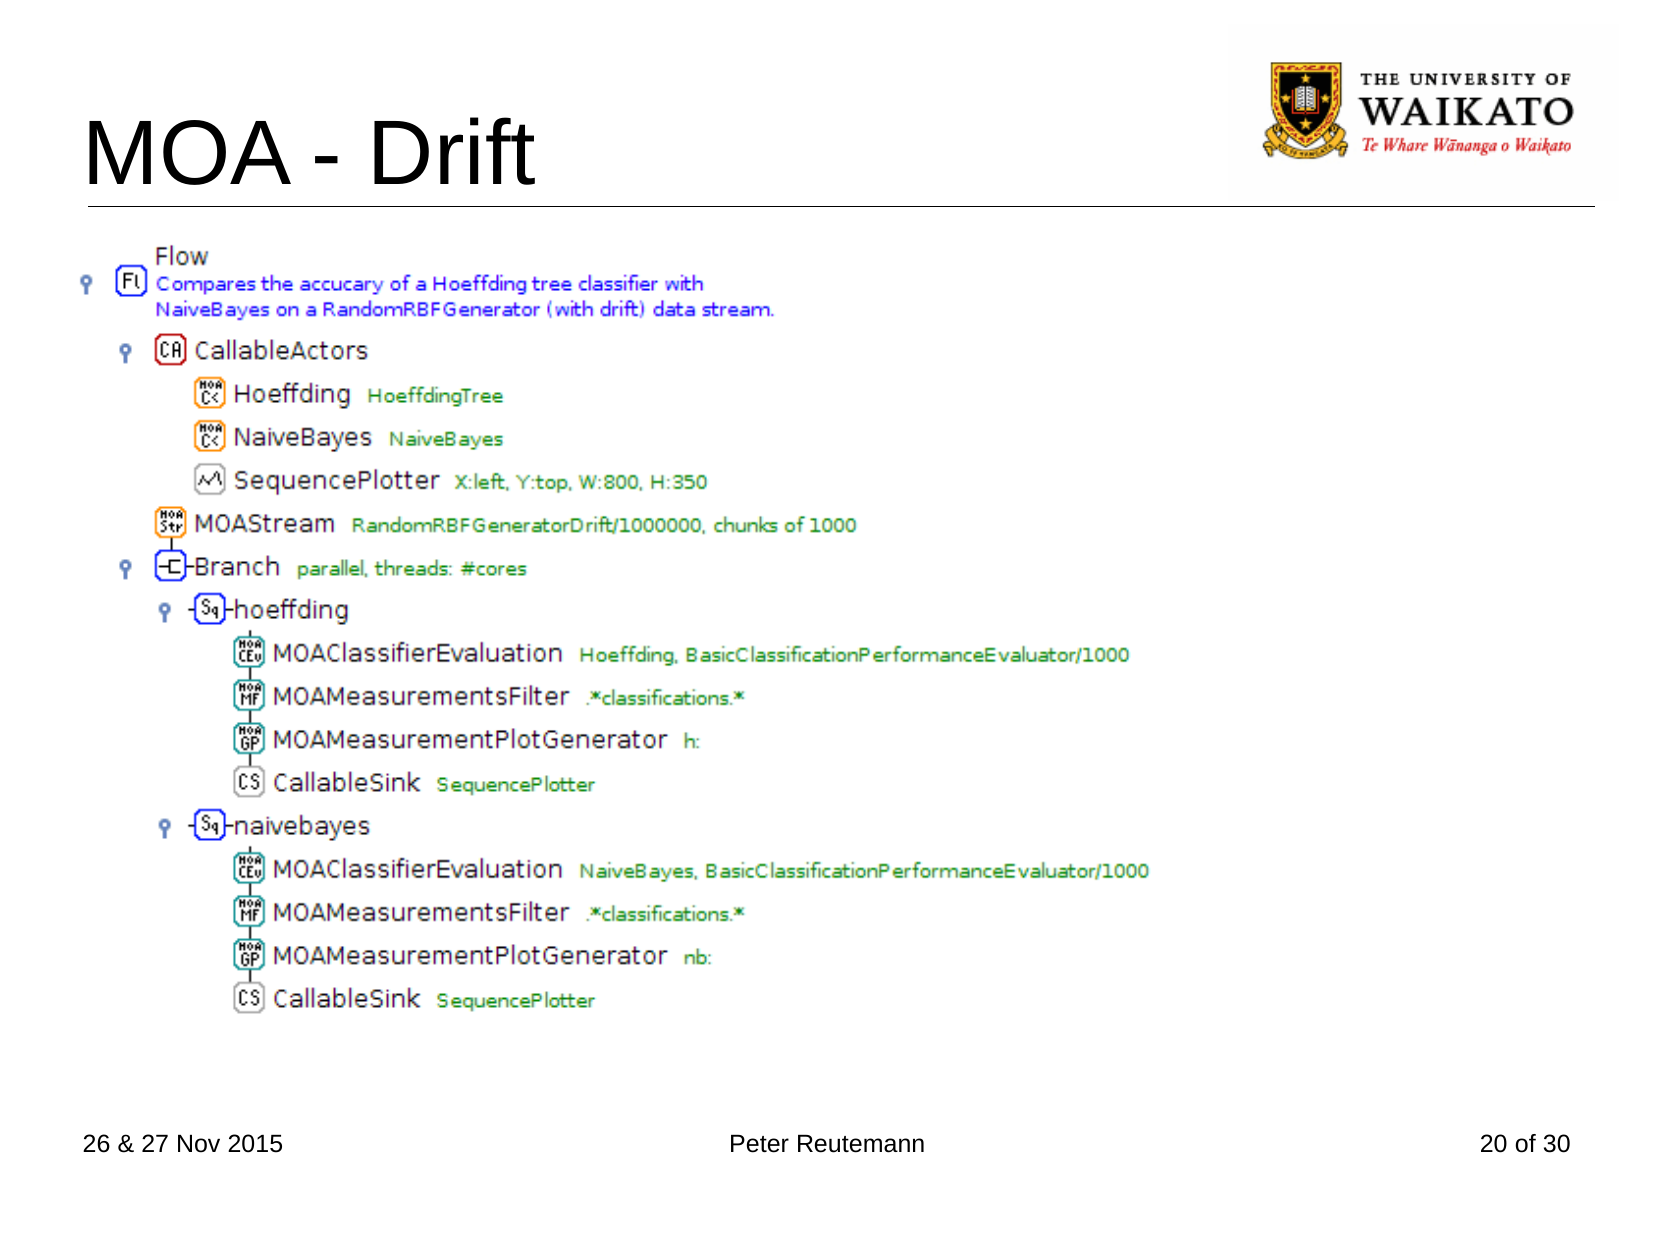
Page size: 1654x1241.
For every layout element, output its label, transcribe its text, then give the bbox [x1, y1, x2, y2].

picture [1228, 24, 1619, 201]
title MOA - Drift [82, 49, 1571, 236]
picture [71, 236, 1654, 1108]
